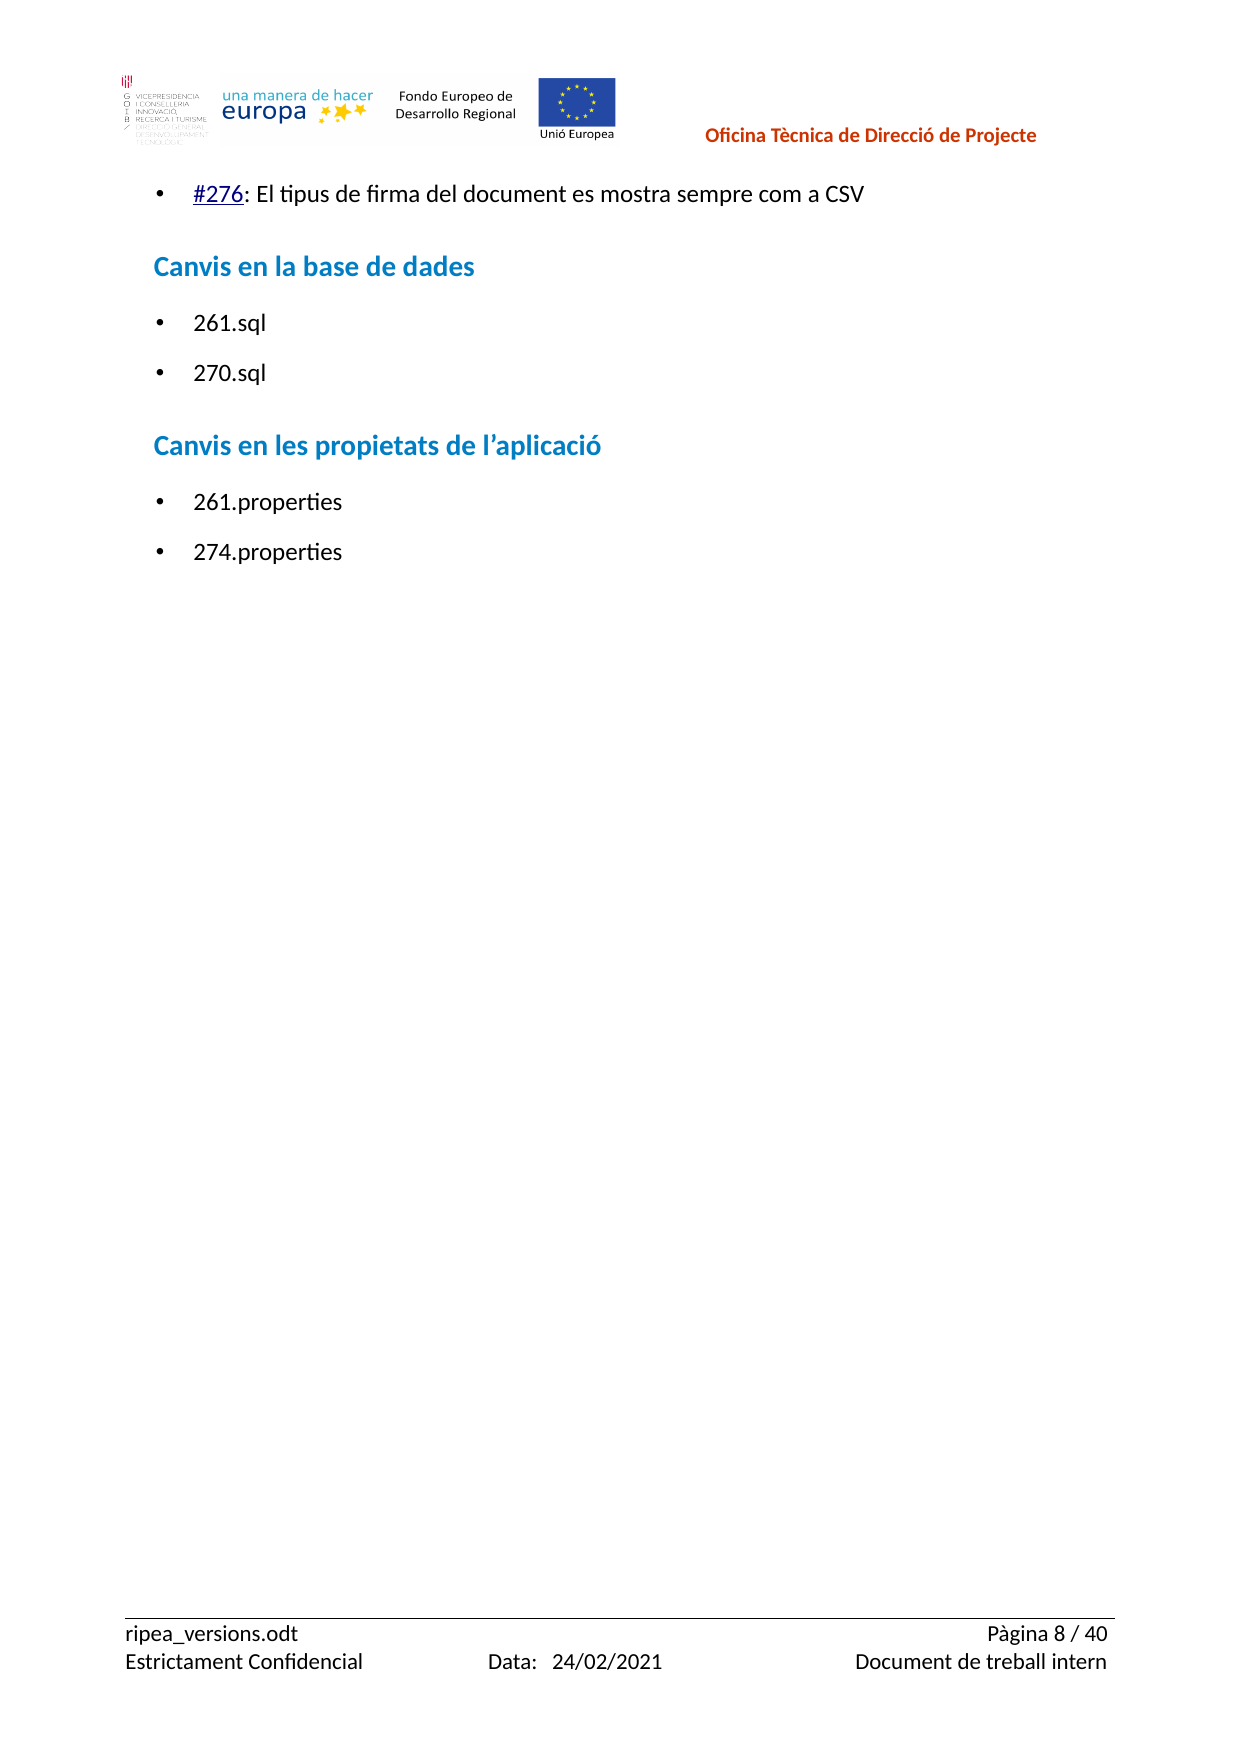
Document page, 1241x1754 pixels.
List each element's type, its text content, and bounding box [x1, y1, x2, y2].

picture [118, 73, 213, 147]
list 274.properties [156, 536, 1122, 566]
list 261.sql [156, 307, 1122, 338]
subtitle Canvis en la base de dades [153, 248, 1122, 283]
list #276: El tipus de firma del document es mostra sempre com a CSV [156, 178, 1122, 208]
picture [219, 73, 621, 147]
subtitle Canvis en les propietats de l’aplicació [153, 427, 1122, 463]
list 261.properties [156, 486, 1122, 517]
list 270.sql [156, 357, 1122, 387]
